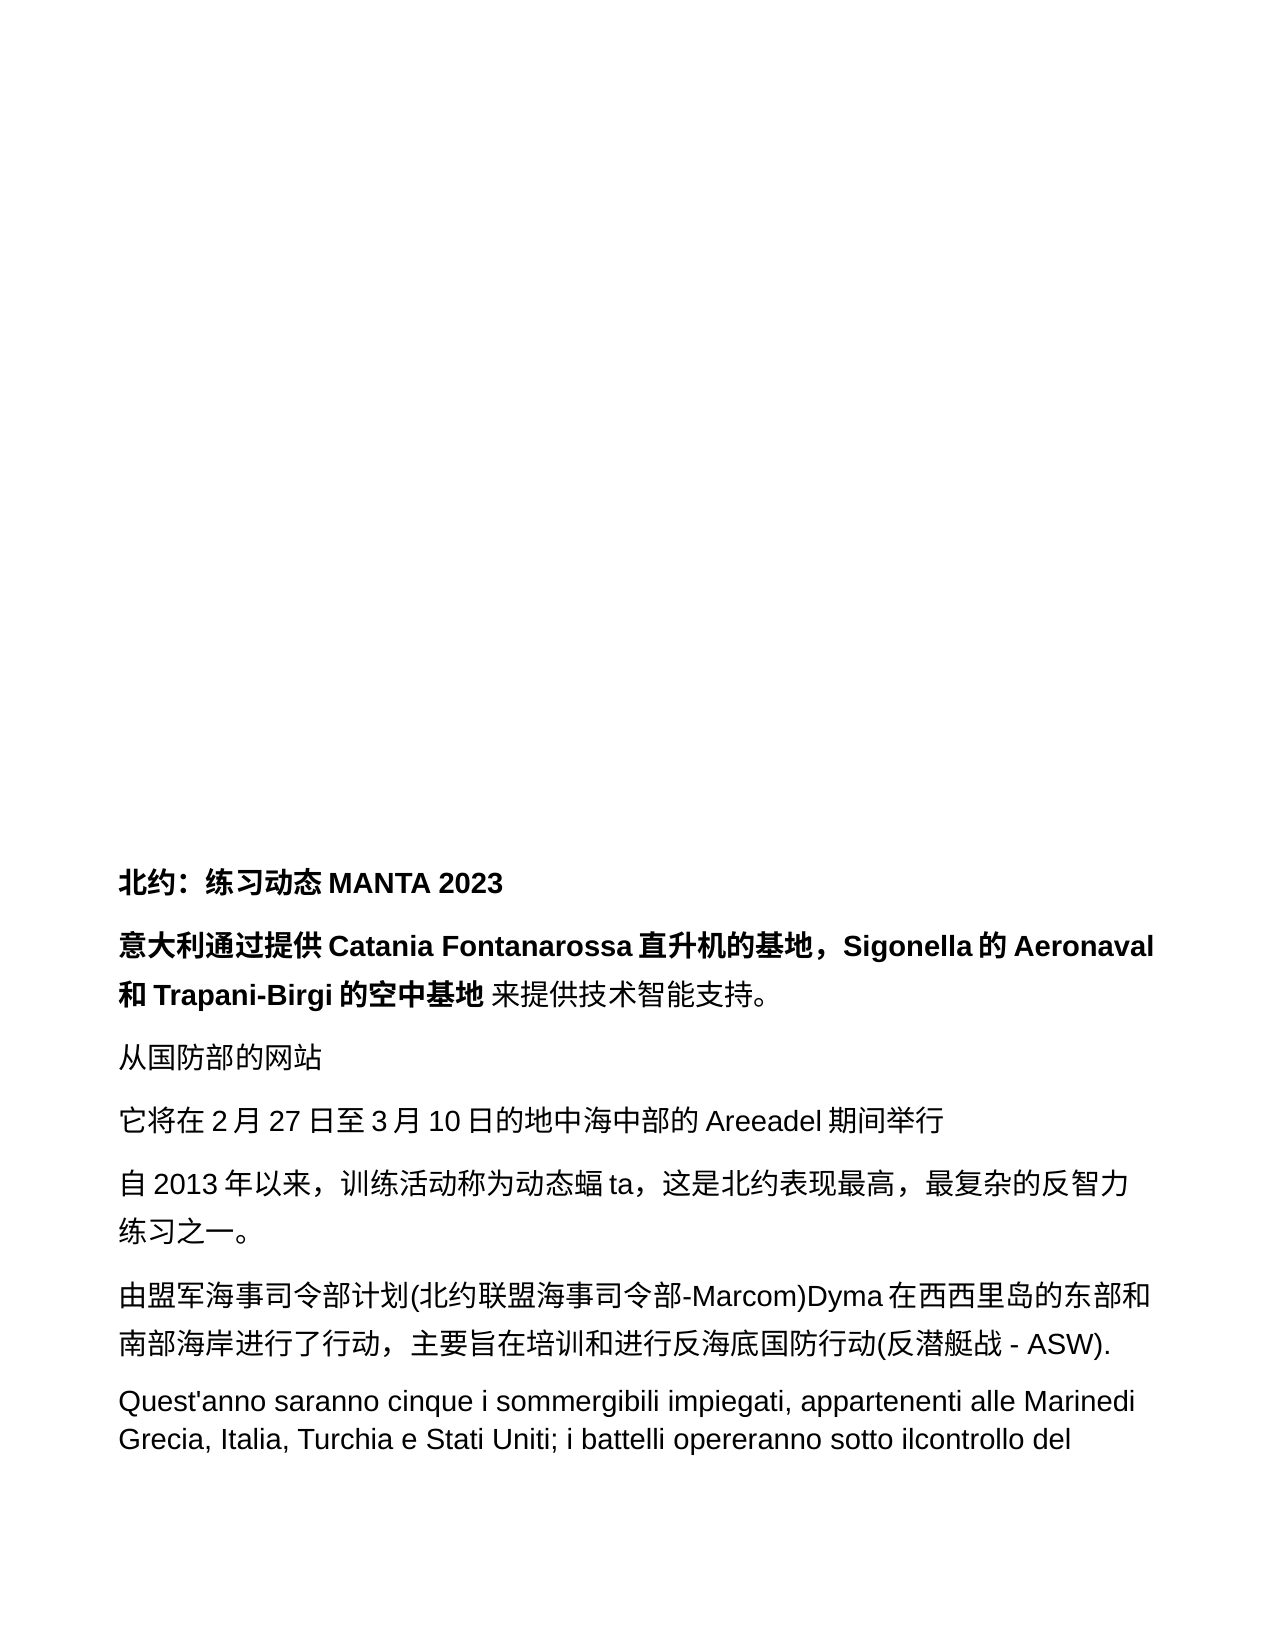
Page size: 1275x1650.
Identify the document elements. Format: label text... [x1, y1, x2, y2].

text 由盟军海事司令部计划(北约联盟海事司令部-Marcom)Dyma在西西里岛的东部和南部海岸进行了行动，主要旨在培训和进行反海底国防行动(反潜艇战 - ASW). [118, 1272, 1157, 1363]
text 北约：练习动态MANTA 2023 [118, 118, 1157, 902]
text 意大利通过提供Catania Fontanarossa直升机的基地，Sigonella的Aeronaval和Trapani-Birgi的空中基地 来提供技术智能支持。 [118, 923, 1157, 1013]
text 它将在2月27日至3月10日的地中海中部的Areeadel期间举行 [118, 1097, 1157, 1140]
text 自2013年以来，训练活动称为动态蝠ta，这是北约表现最高，最复杂的反智力练习之一。 [118, 1161, 1157, 1251]
text Quest'anno saranno cinque i sommergibili impiegati, appartenenti alle Marinedi Grecia, Italia, Turchia e Stati Uniti; i battelli opereranno sotto ilcontrollo del [118, 1384, 1157, 1456]
text 从国防部的网站 [118, 1034, 1157, 1077]
